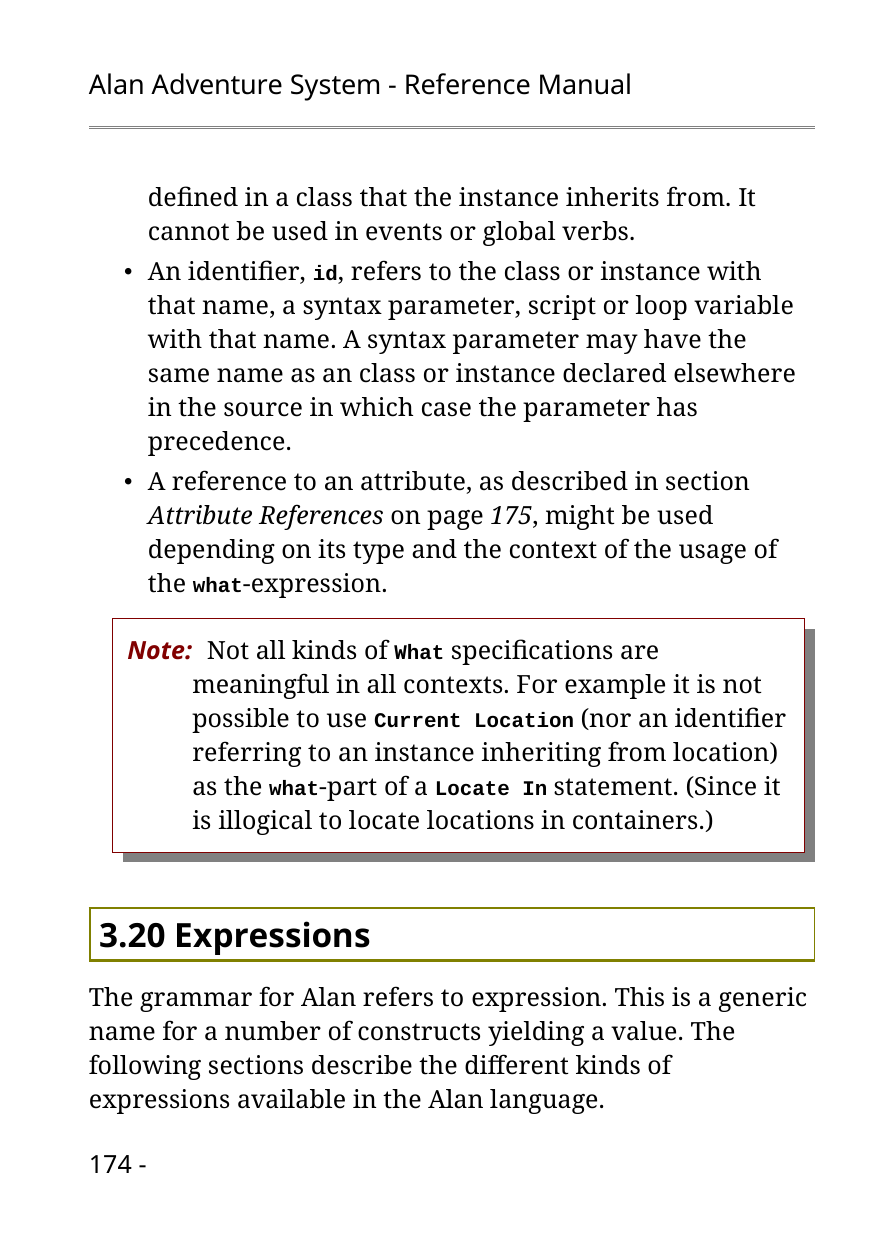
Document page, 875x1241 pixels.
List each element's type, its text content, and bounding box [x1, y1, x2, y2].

list An identifier, id, refers to the class or instance with that name, a syntax parameter, script or loop variable with that name. A syntax parameter may have the same name as an class or instance declared elsewhere in the source in which case the parameter has precedence. [124, 254, 815, 458]
text The grammar for Alan refers to expression. This is a generic name for a number of constructs yielding a value. The following sections describe the different kinds of expressions available in the Alan language. [88, 980, 815, 1116]
subtitle Expressions [91, 909, 814, 959]
list A reference to an attribute, as described in section Attribute References on page 140, might be used depending on its type and the context of the usage of the what-expression. [124, 464, 815, 600]
list Not all kinds of What specifications are meaningful in all contexts. For example it is not possible to use Current Location (nor an identifier referring to an instance inheriting from location) as the what-part of a Locate In statement. (Since it is illogical to locate locations in containers.) [113, 619, 804, 852]
list defined in a class that the instance inherits from. It cannot be used in events or global verbs. [124, 180, 815, 248]
